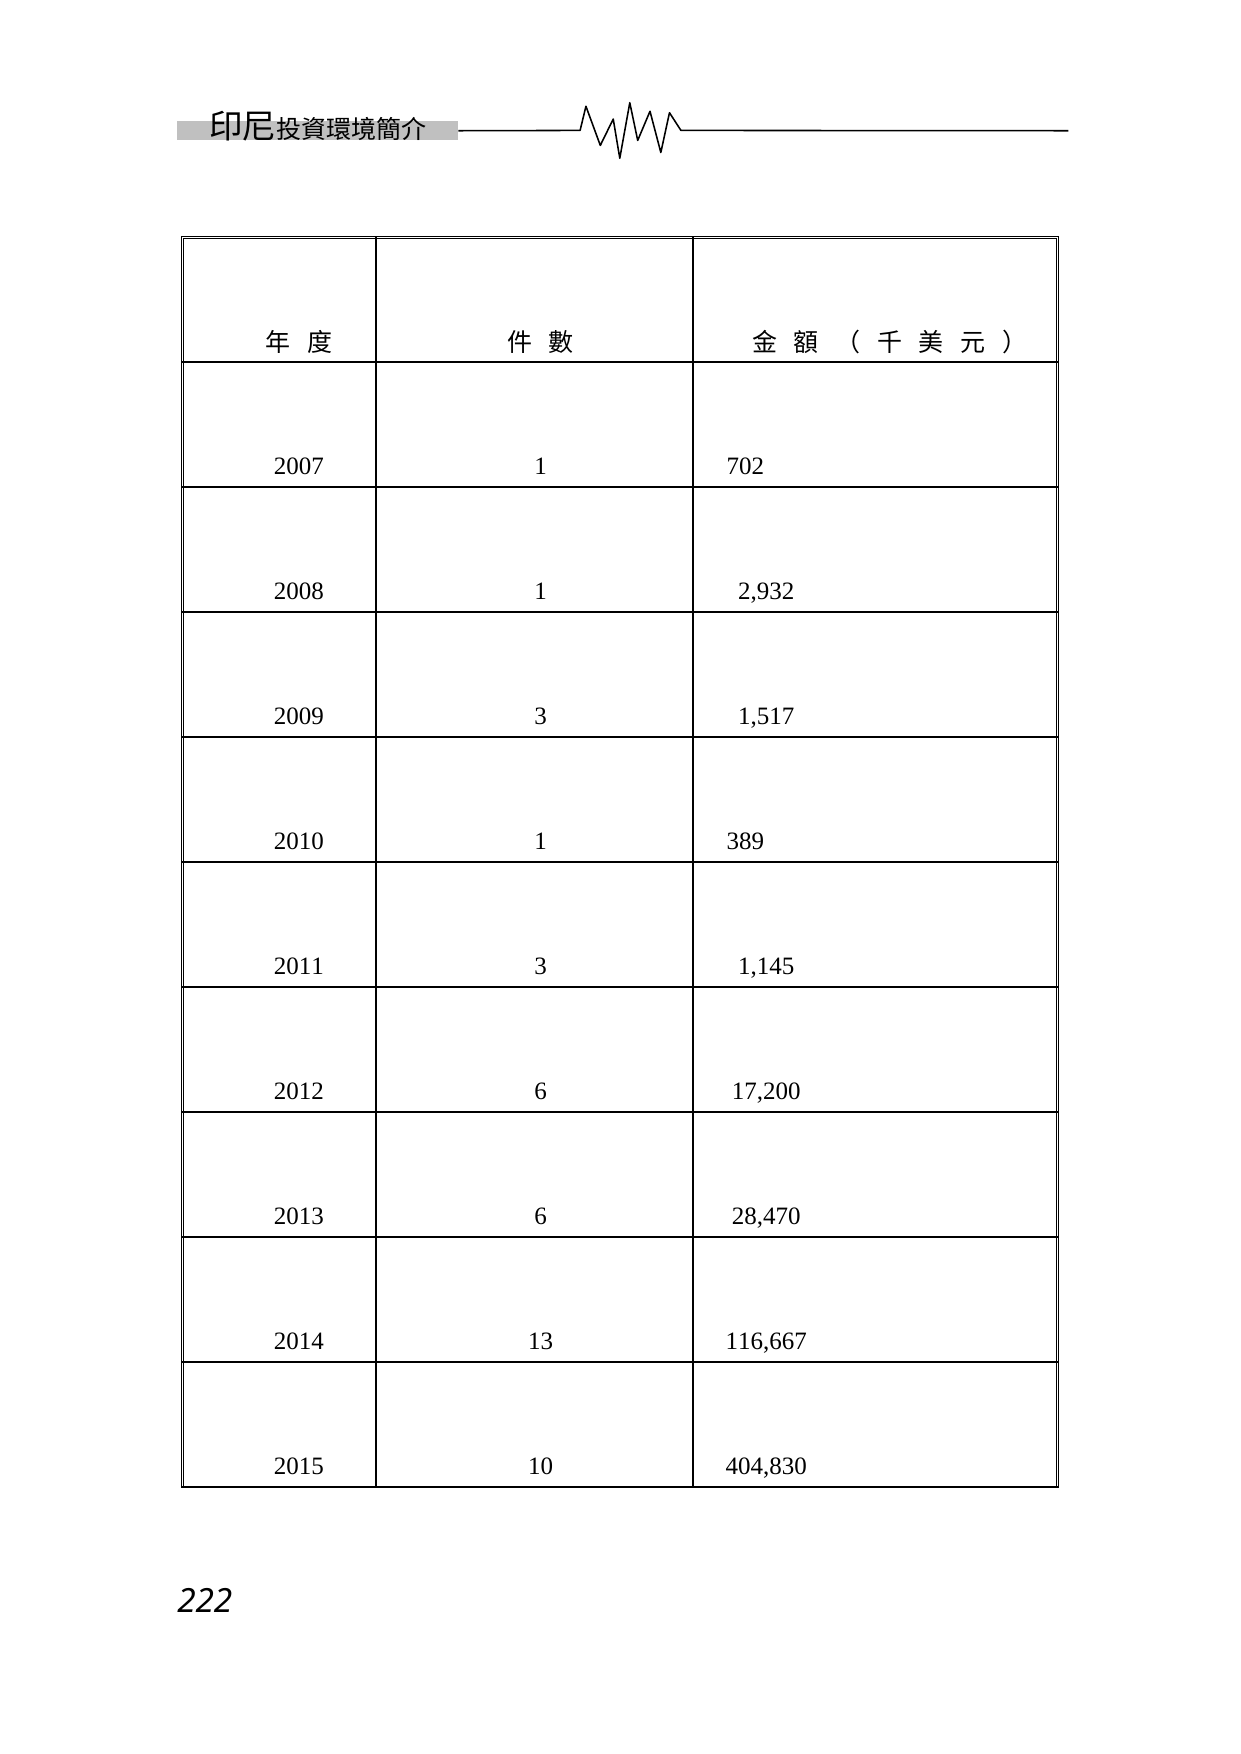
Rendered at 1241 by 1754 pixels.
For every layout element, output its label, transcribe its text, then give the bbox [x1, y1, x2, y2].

table_cell 2015 [184, 1363, 375, 1486]
table_cell 13 [377, 1238, 692, 1361]
table_cell 10 [377, 1363, 692, 1486]
table_cell 2,932 [694, 488, 1056, 611]
table_cell 404,830 [694, 1363, 1056, 1486]
table_cell 116,667 [694, 1238, 1056, 1361]
table_cell 1 [377, 738, 692, 861]
table_header 年度 [184, 239, 375, 361]
table_cell 28,470 [694, 1113, 1056, 1236]
table_cell 1,145 [694, 863, 1056, 986]
table_header 件數 [377, 239, 692, 361]
table_cell 2012 [184, 988, 375, 1111]
table_cell 17,200 [694, 988, 1056, 1111]
table_cell 3 [377, 613, 692, 736]
table_cell 2010 [184, 738, 375, 861]
table_cell 3 [377, 863, 692, 986]
table_cell 2007 [184, 363, 375, 486]
table_header 金額（千美元） [694, 239, 1056, 361]
table_cell 1,517 [694, 613, 1056, 736]
table_cell 1 [377, 488, 692, 611]
table_cell 6 [377, 1113, 692, 1236]
table_cell 702 [694, 363, 1056, 486]
table_cell 2008 [184, 488, 375, 611]
table_cell 2014 [184, 1238, 375, 1361]
table_cell 2011 [184, 863, 375, 986]
table_cell 1 [377, 363, 692, 486]
table_cell 389 [694, 738, 1056, 861]
table_cell 2013 [184, 1113, 375, 1236]
table_cell 6 [377, 988, 692, 1111]
table_cell 2009 [184, 613, 375, 736]
